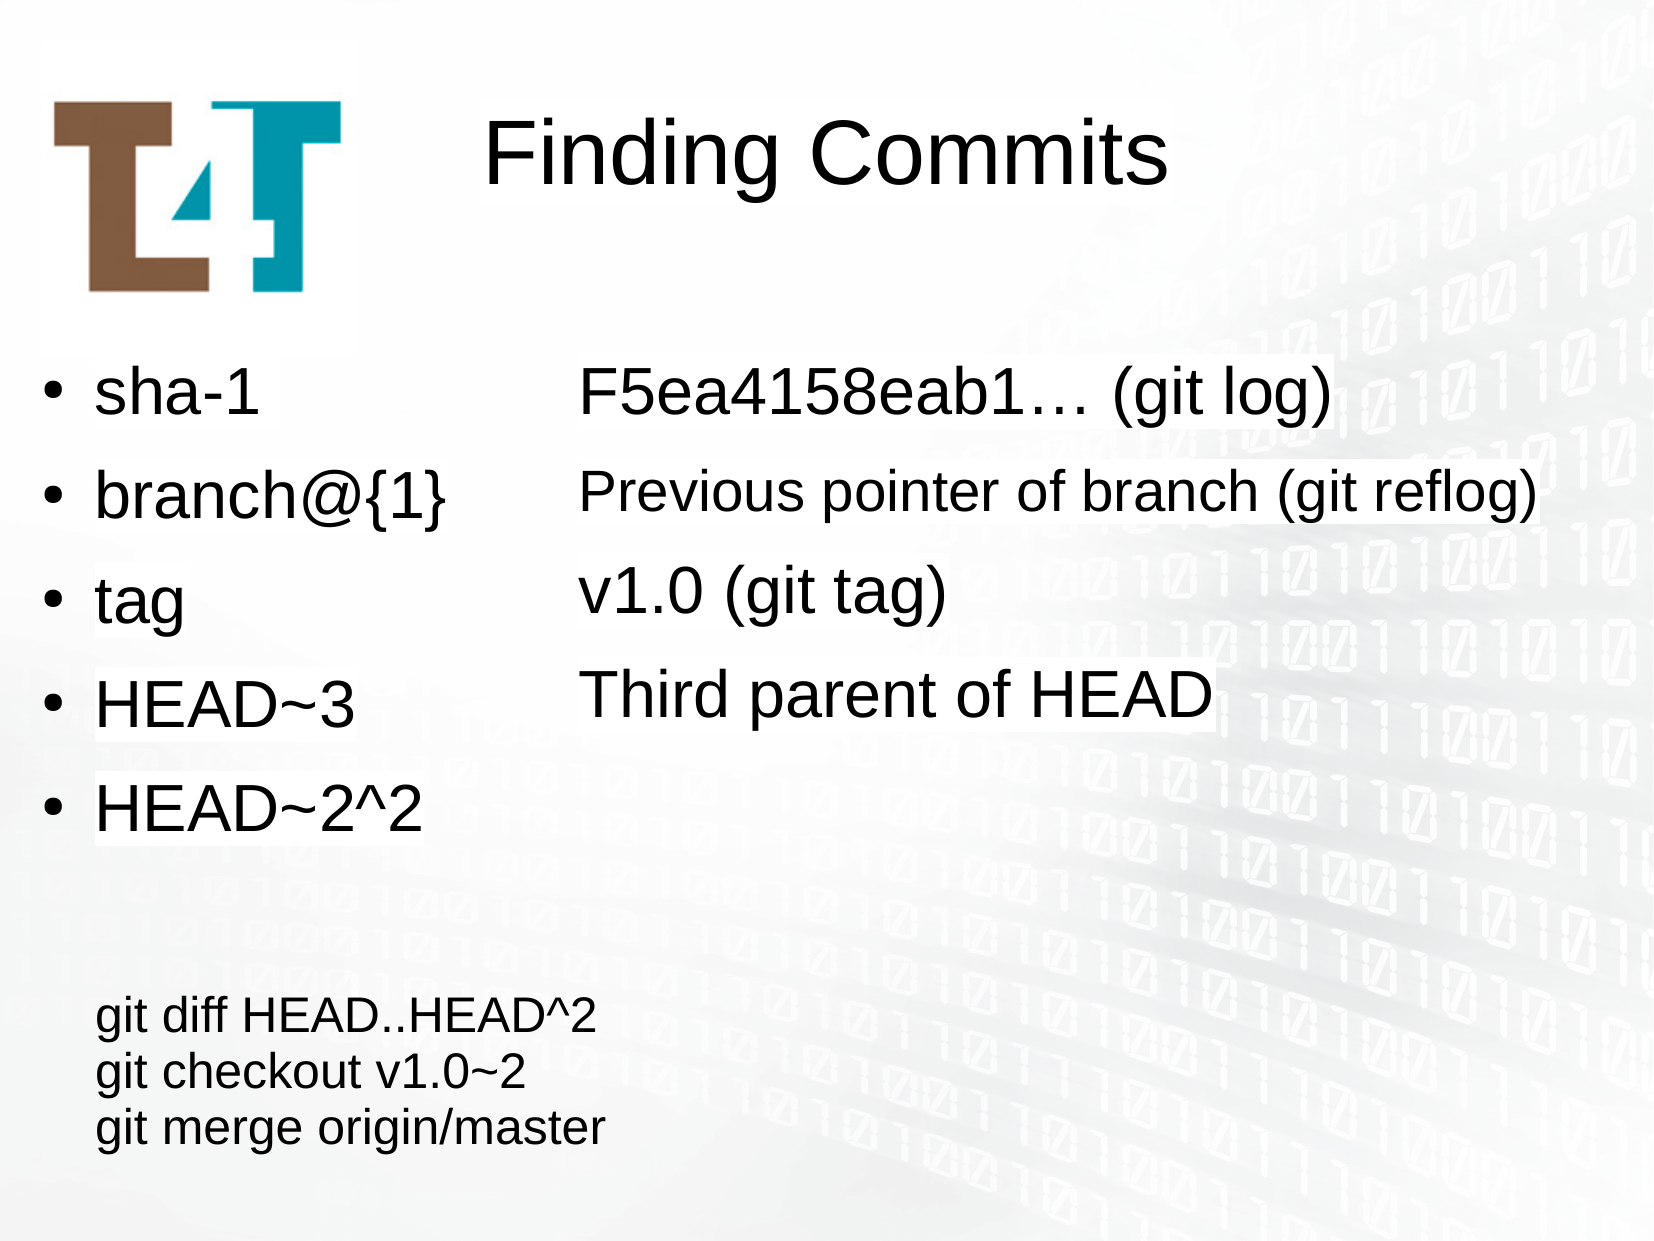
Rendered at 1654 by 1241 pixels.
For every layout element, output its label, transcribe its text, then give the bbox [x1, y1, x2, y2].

text_box git diff HEAD..HEAD^2 git checkout v1.0~2 git merge origin/master [45, 980, 1016, 1205]
picture [0, 0, 1654, 1241]
list sha-1 branch@{1} tag HEAD~3 HEAD~2^2 [23, 354, 650, 875]
list F5ea4158eab1… (git log) Previous pointer of branch (git reflog) v1.0 (git tag) Third parent of HEAD [507, 354, 1607, 863]
title Finding Commits [82, 49, 1571, 257]
